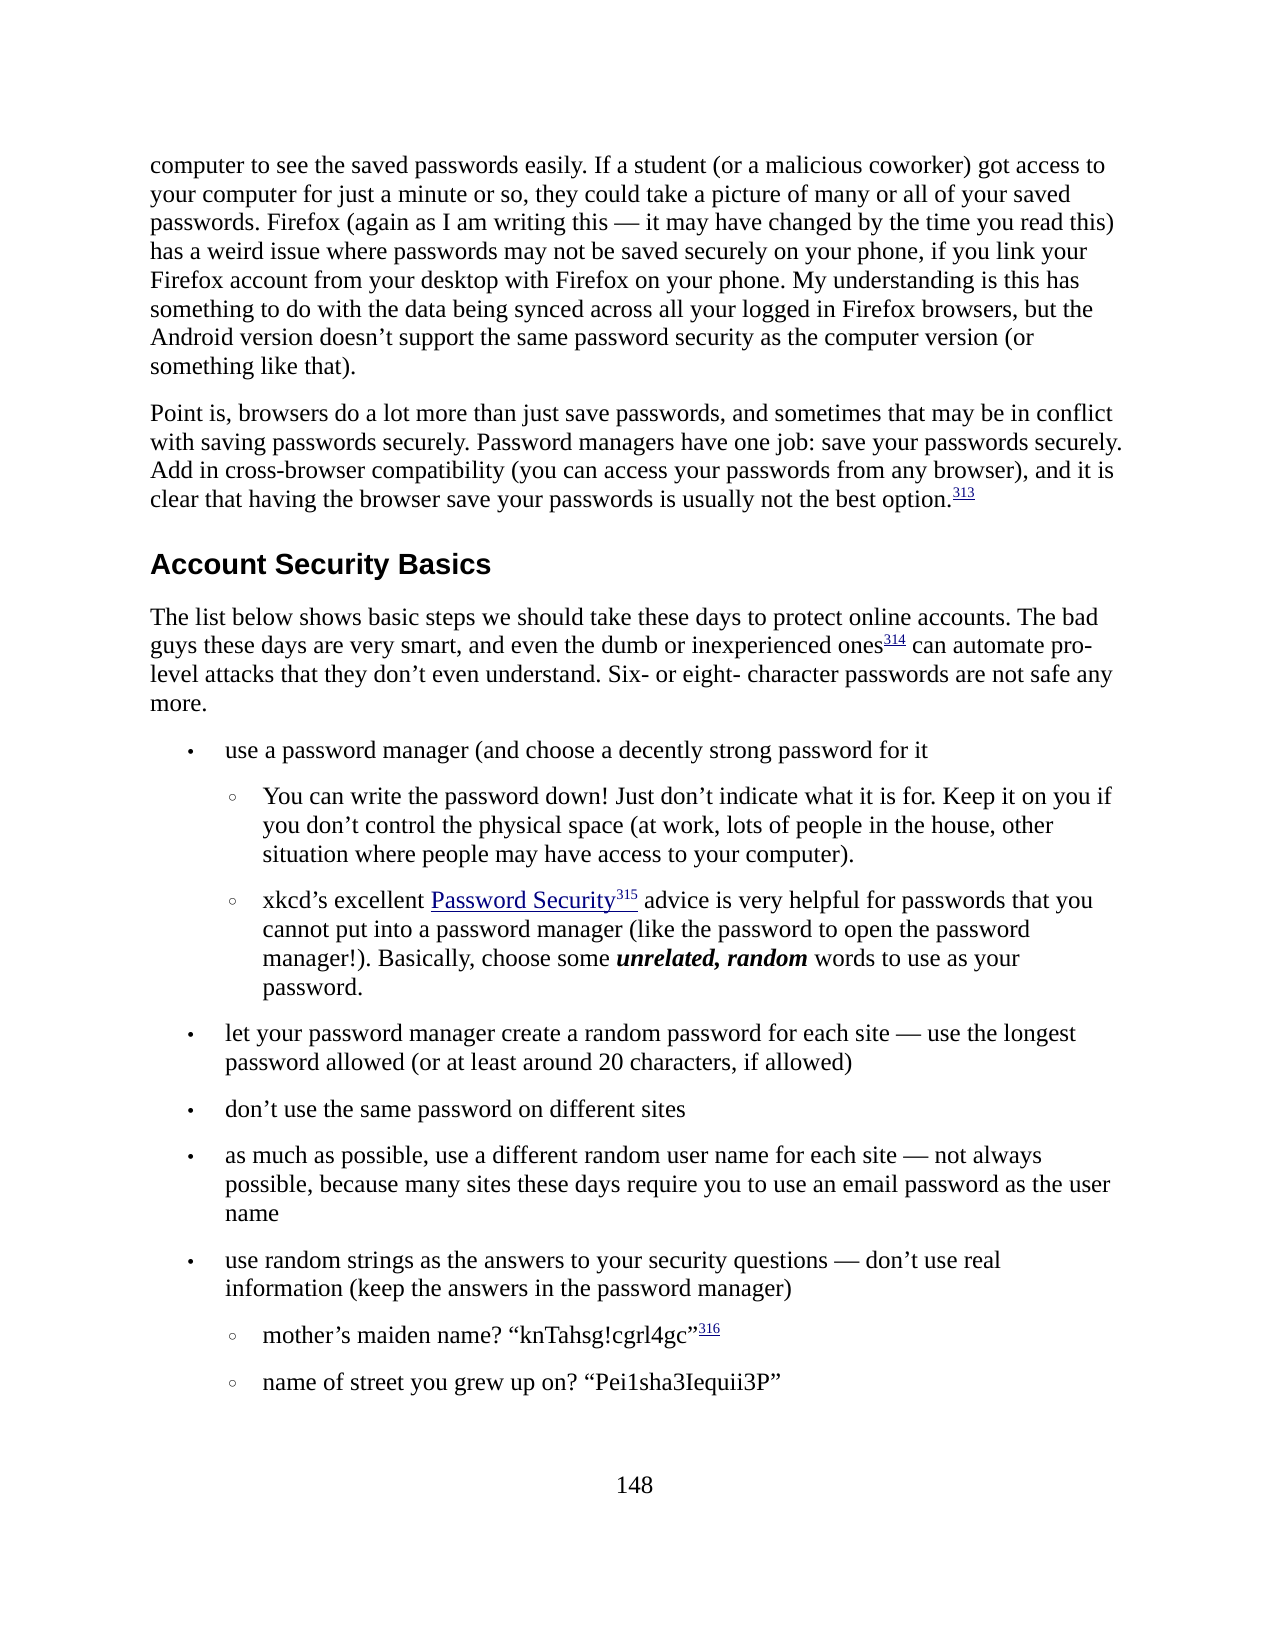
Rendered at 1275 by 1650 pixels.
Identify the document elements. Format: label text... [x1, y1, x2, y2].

subtitle Account Security Basics [150, 547, 1125, 580]
list xkcd’s excellent Password Security315 advice is very helpful for passwords that you cannot put into a password manager (like the password to open the password manager!). Basically, choose some unrelated, random words to use as your password. [225, 886, 1125, 1001]
list name of street you grew up on? “Pei1sha3Iequii3P” [225, 1367, 1125, 1396]
text The list below shows basic steps we should take these days to protect online accounts. The bad guys these days are very smart, and even the dumb or inexperienced ones314 can automate pro-level attacks that they don’t even understand. Six- or eight- character passwords are not safe any more. [150, 602, 1125, 717]
text computer to see the saved passwords easily. If a student (or a malicious coworker) got access to your computer for just a minute or so, they could take a picture of many or all of your saved passwords. Firefox (again as I am writing this — it may have changed by the time you read this) has a weird issue where passwords may not be saved securely on your phone, if you link your Firefox account from your desktop with Firefox on your phone. My understanding is this has something to do with the data being synced across all your logged in Firefox browsers, but the Android version doesn’t support the same password security as the computer version (or something like that). [150, 150, 1125, 380]
list mother’s maiden name? “knTahsg!cgrl4gc”316 [225, 1320, 1125, 1349]
list use a password manager (and choose a decently strong password for it [187, 735, 1125, 763]
list use random strings as the answers to your security questions — don’t use real information (keep the answers in the password manager) [187, 1245, 1125, 1302]
list You can write the password down! Just don’t indicate what it is for. Keep it on you if you don’t control the physical space (at work, lots of people in the house, other situation where people may have access to your computer). [225, 781, 1125, 868]
list let your password manager create a random password for each site — use the longest password allowed (or at least around 20 characters, if allowed) [187, 1018, 1125, 1076]
list as much as possible, use a different random user name for each site — not always possible, because many sites these days require you to use an email password as the user name [187, 1141, 1125, 1227]
list don’t use the same password on different sites [187, 1094, 1125, 1123]
text Point is, browsers do a lot more than just save passwords, and sometimes that may be in conflict with saving passwords securely. Password managers have one job: save your passwords securely. Add in cross-browser compatibility (you can access your passwords from any browser), and it is clear that having the browser save your passwords is usually not the best option.313 [150, 398, 1125, 513]
